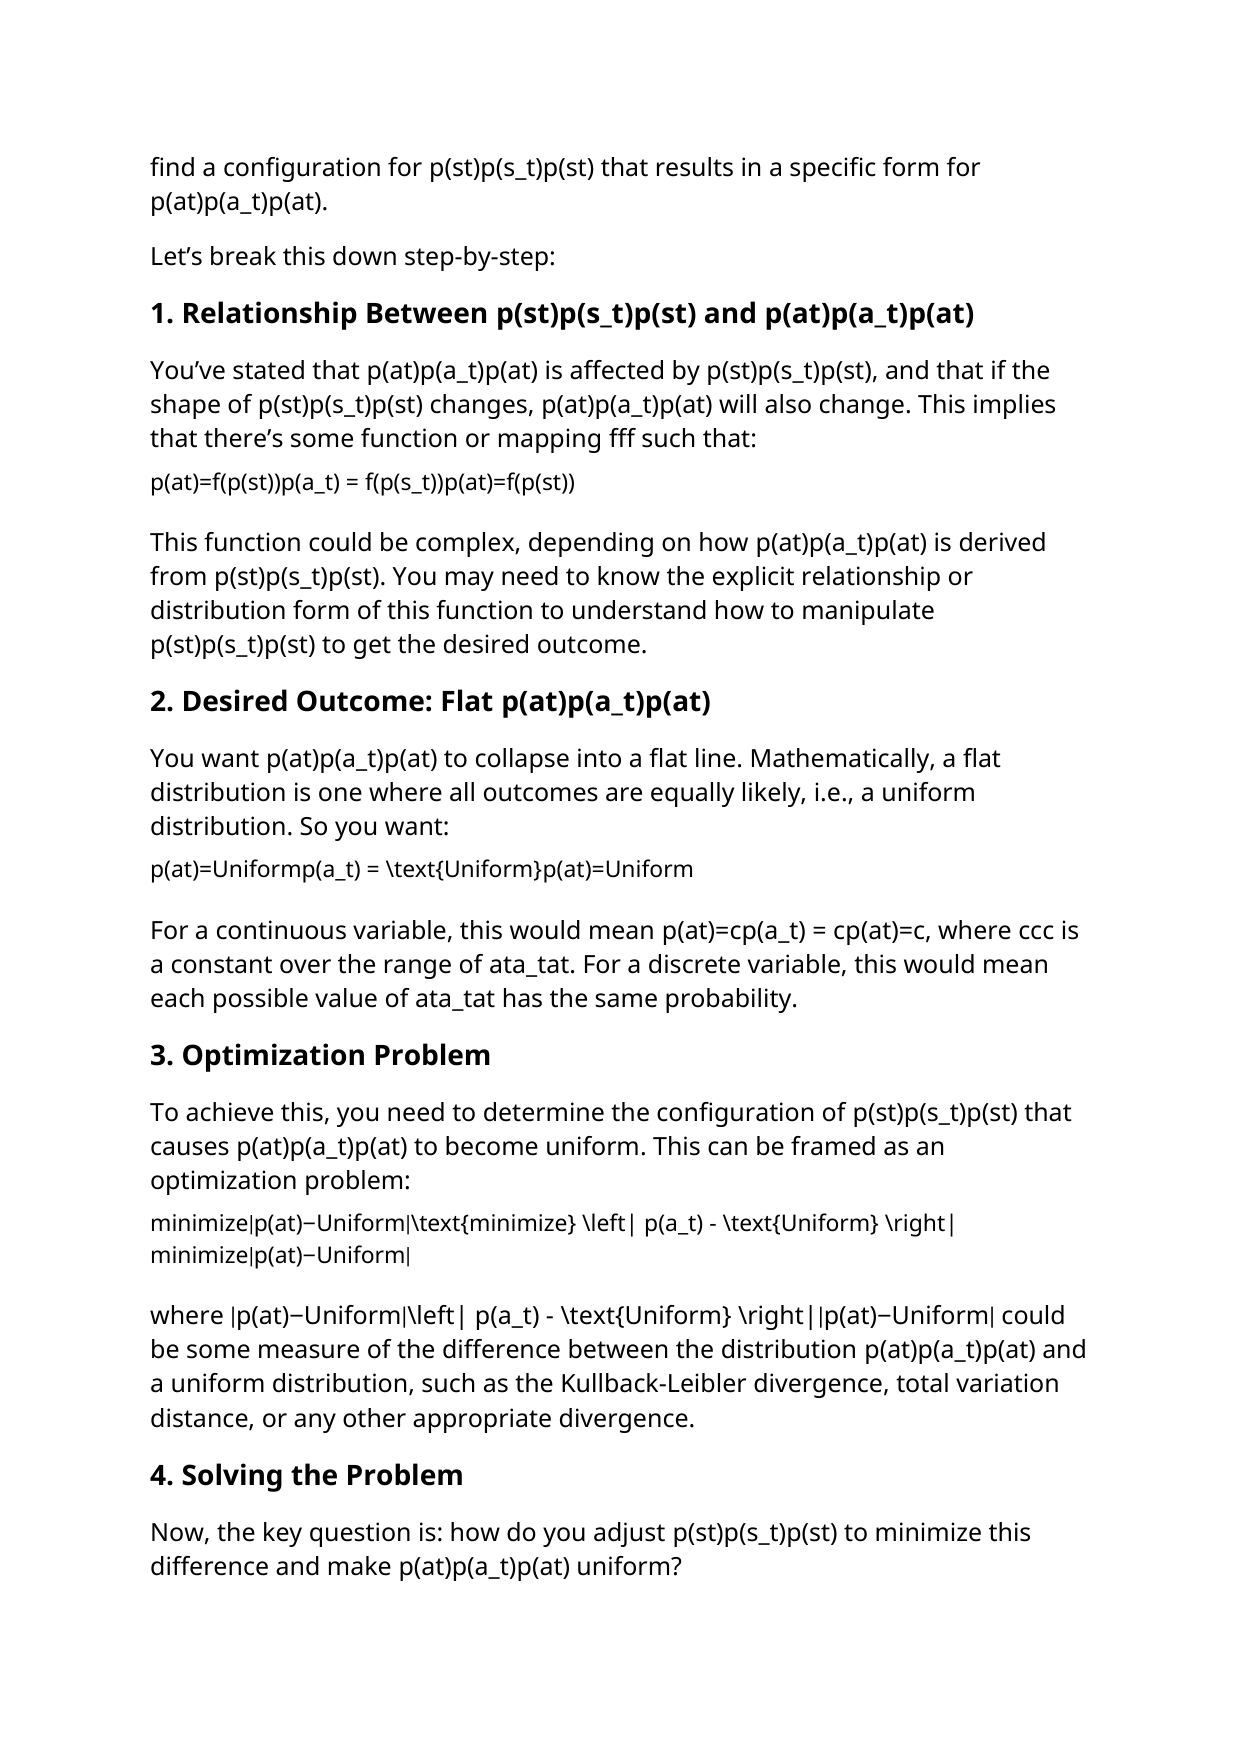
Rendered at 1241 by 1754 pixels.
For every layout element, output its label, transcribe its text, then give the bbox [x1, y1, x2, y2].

subtitle 1. Relationship Between p(st)p(s_t)p(st​) and p(at)p(a_t)p(at​) [150, 294, 1090, 332]
text You’ve stated that p(at)p(a_t)p(at​) is affected by p(st)p(s_t)p(st​), and that if the shape of p(st)p(s_t)p(st​) changes, p(at)p(a_t)p(at​) will also change. This implies that there’s some function or mapping fff such that: [150, 353, 1090, 455]
text Let’s break this down step-by-step: [150, 239, 1090, 273]
text For a continuous variable, this would mean p(at)=cp(a_t) = cp(at​)=c, where ccc is a constant over the range of ata_tat​. For a discrete variable, this would mean each possible value of ata_tat​ has the same probability. [150, 912, 1090, 1014]
subtitle 2. Desired Outcome: Flat p(at)p(a_t)p(at​) [150, 682, 1090, 720]
subtitle 3. Optimization Problem [150, 1035, 1090, 1074]
text This function could be complex, depending on how p(at)p(a_t)p(at​) is derived from p(st)p(s_t)p(st​). You may need to know the explicit relationship or distribution form of this function to understand how to manipulate p(st)p(s_t)p(st​) to get the desired outcome. [150, 524, 1090, 661]
text Now, the key question is: how do you adjust p(st)p(s_t)p(st​) to minimize this difference and make p(at)p(a_t)p(at​) uniform? [150, 1514, 1090, 1582]
subtitle 4. Solving the Problem [150, 1455, 1090, 1493]
text minimize∣p(at)−Uniform∣\text{minimize} \left| p(a_t) - \text{Uniform} \right|minimize∣p(at​)−Uniform∣ [150, 1207, 1090, 1270]
text p(at)=f(p(st))p(a_t) = f(p(s_t))p(at​)=f(p(st​)) [150, 466, 1090, 497]
text where ∣p(at)−Uniform∣\left| p(a_t) - \text{Uniform} \right|∣p(at​)−Uniform∣ could be some measure of the difference between the distribution p(at)p(a_t)p(at​) and a uniform distribution, such as the Kullback-Leibler divergence, total variation distance, or any other appropriate divergence. [150, 1298, 1090, 1434]
text To achieve this, you need to determine the configuration of p(st)p(s_t)p(st​) that causes p(at)p(a_t)p(at​) to become uniform. This can be framed as an optimization problem: [150, 1094, 1090, 1197]
text p(at)=Uniformp(a_t) = \text{Uniform}p(at​)=Uniform [150, 853, 1090, 885]
text find a configuration for p(st)p(s_t)p(st​) that results in a specific form for p(at)p(a_t)p(at​). [150, 150, 1090, 218]
text You want p(at)p(a_t)p(at​) to collapse into a flat line. Mathematically, a flat distribution is one where all outcomes are equally likely, i.e., a uniform distribution. So you want: [150, 741, 1090, 843]
